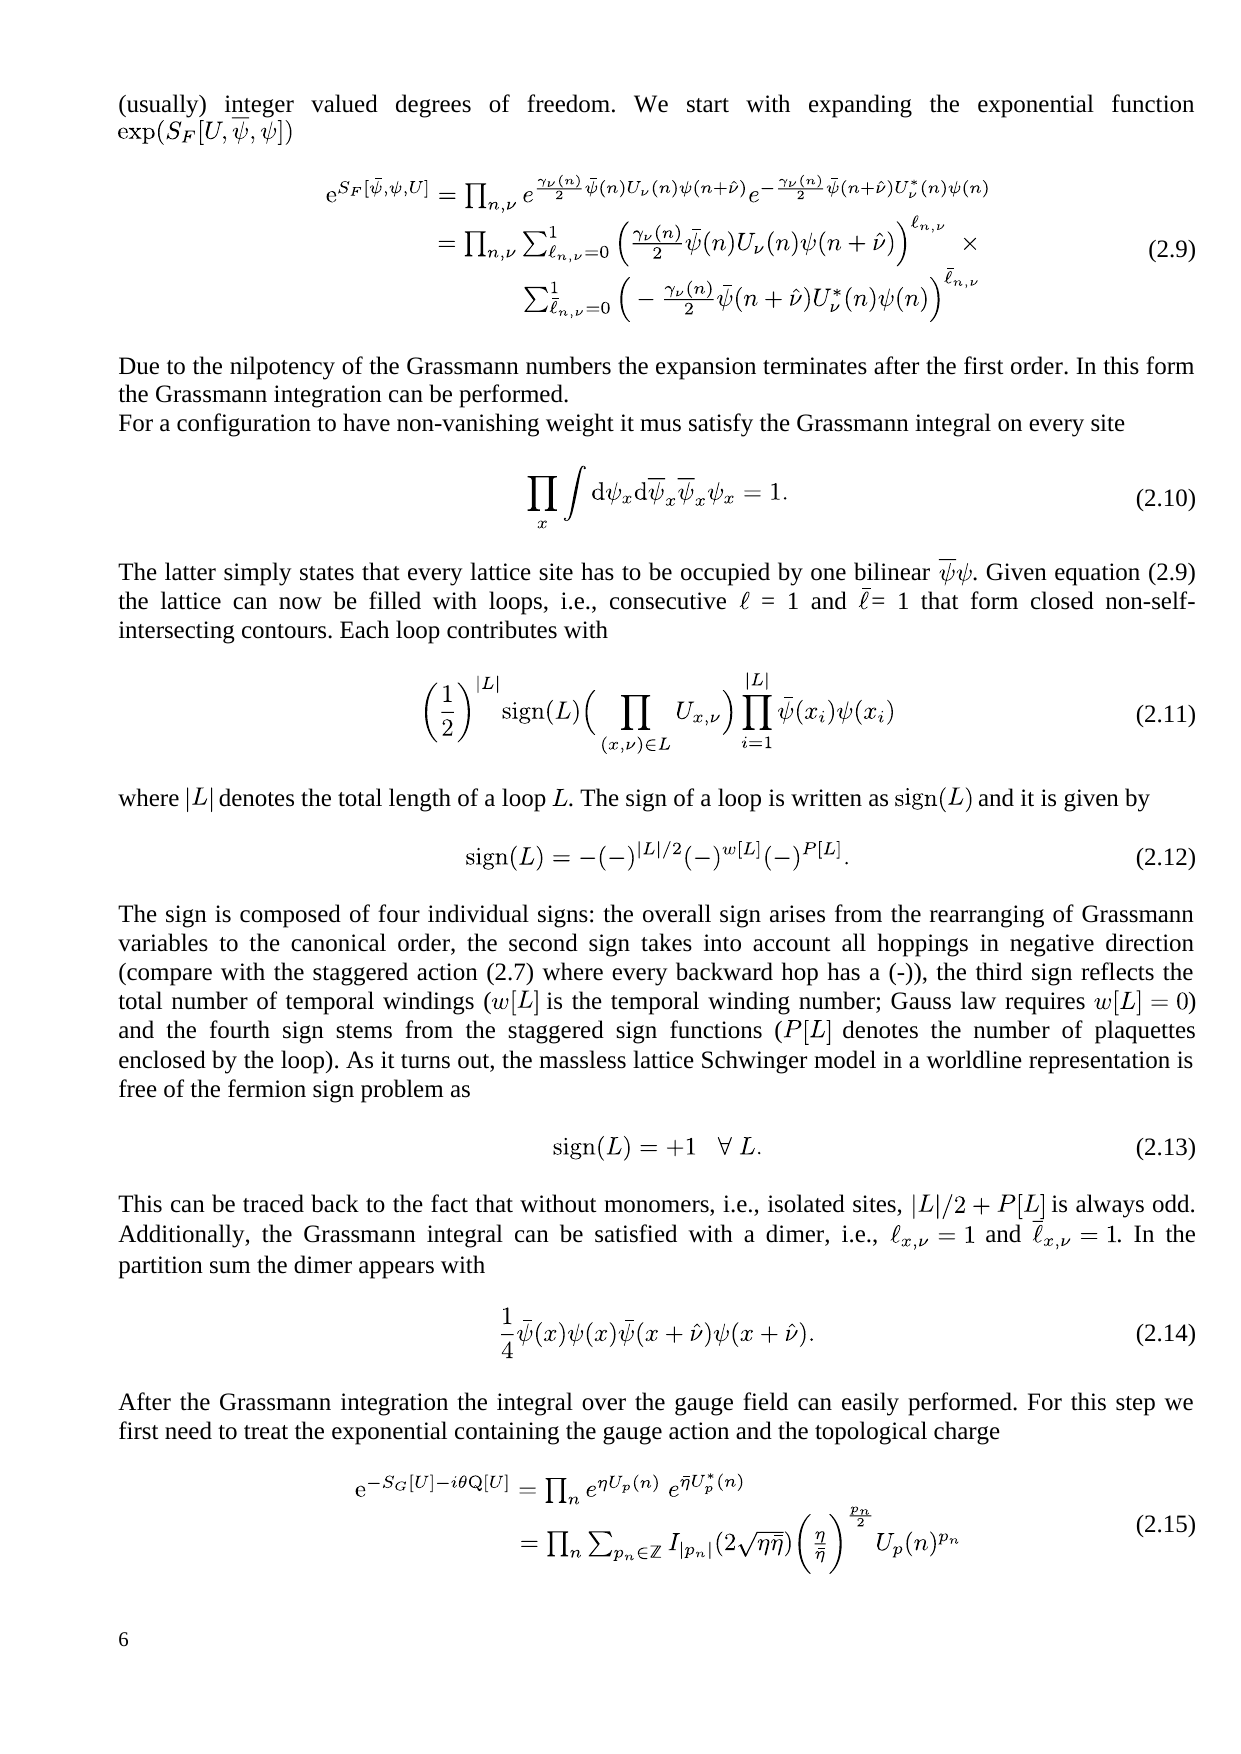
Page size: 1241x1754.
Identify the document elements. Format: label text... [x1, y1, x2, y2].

text [118, 466, 527, 528]
text (2.9) [819, 175, 1196, 322]
text (2.13) [118, 1131, 1196, 1161]
text For a configuration to have non-vanishing weight it mus satisfy the Grassmann integral on every site [118, 408, 1196, 437]
text (2.14) [509, 1307, 1196, 1358]
text [118, 841, 638, 871]
text [118, 175, 628, 322]
text After the Grassmann integration the integral over the gauge field can easily performed. For this step we first need to treat the exponential containing the gauge action and the topological charge [118, 1387, 1196, 1444]
text (2.15) [739, 1473, 1196, 1574]
text [118, 1307, 506, 1358]
text The latter simply states that every lattice site has to be occupied by one bilinear . Given equation (2.9) the lattice can now be filled with loops, i.e., consecutive = 1 and = 1 that form closed non-self-intersecting contours. Each loop contributes with [118, 557, 1196, 643]
text [118, 672, 746, 754]
text (2.11) [639, 672, 1196, 754]
text (2.10) [786, 466, 1196, 528]
text Due to the nilpotency of the Grassmann numbers the expansion terminates after the first order. In this form the Grassmann integration can be performed. [118, 351, 1196, 408]
text The sign is composed of four individual signs: the overall sign arises from the rearranging of Grassmann variables to the canonical order, the second sign takes into account all hoppings in negative direction (compare with the staggered action (2.7) where every backward hop has a (-)), the third sign reflects the total number of temporal windings ( is the temporal winding number; Gauss law requires ) and the fourth sign stems from the staggered sign functions ( denotes the number of plaquettes enclosed by the loop). As it turns out, the massless lattice Schwinger model in a worldline representation is free of the fermion sign problem as [118, 899, 1196, 1102]
text This can be traced back to the fact that without monomers, i.e., isolated sites, is always odd. Additionally, the Grassmann integral can be satisfied with a dimer, i.e., and . In the partition sum the dimer appears with [118, 1189, 1196, 1279]
text where denotes the total length of a loop . The sign of a loop is written as and it is given by [118, 783, 1196, 812]
text [118, 1473, 808, 1574]
text (2.12) [795, 841, 1196, 871]
text (usually) integer valued degrees of freedom. We start with expanding the exponential function [118, 89, 1196, 146]
